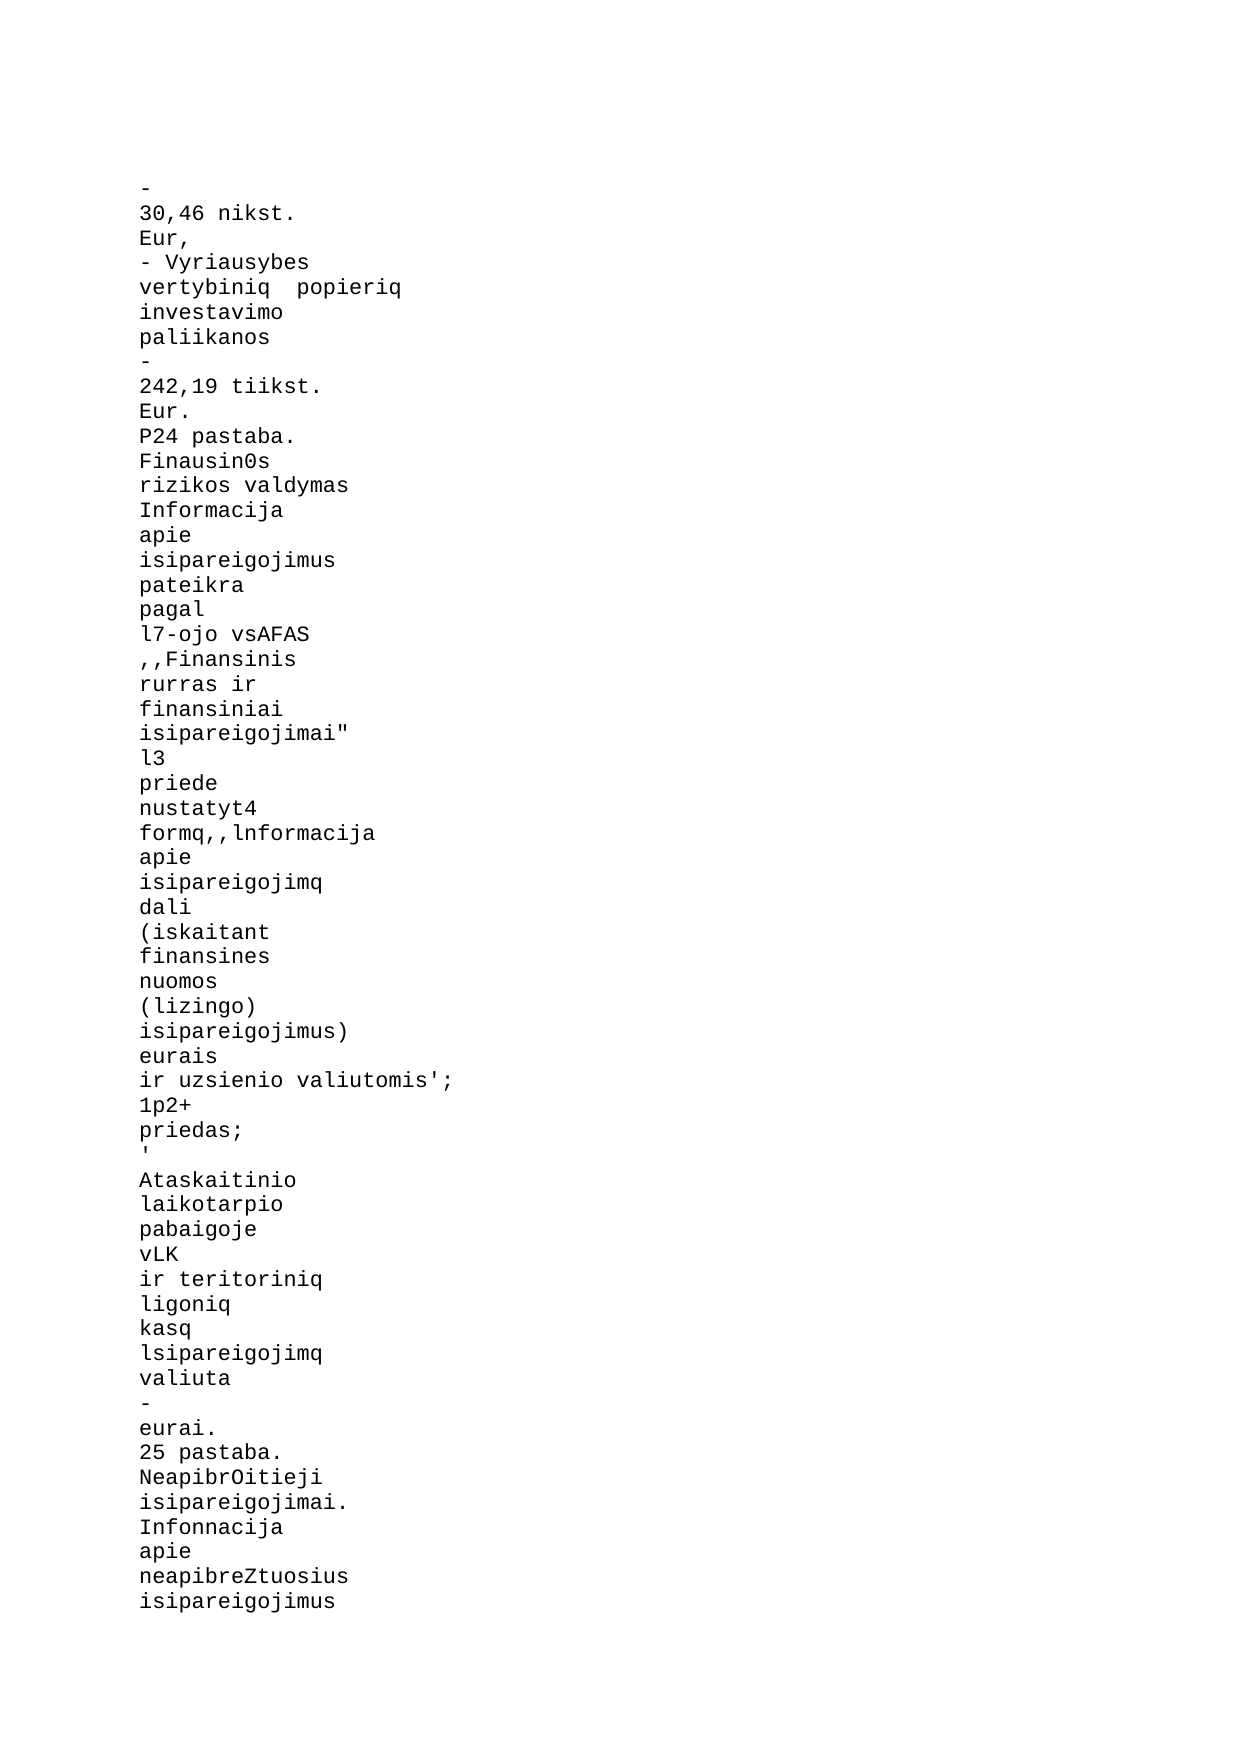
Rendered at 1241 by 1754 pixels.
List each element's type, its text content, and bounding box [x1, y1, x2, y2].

text l7-ojo vsAFAS [139, 623, 1101, 648]
text paliikanos [139, 326, 1101, 351]
text vertybiniq popieriq [139, 276, 1101, 301]
text eurais [139, 1045, 1101, 1070]
text - [139, 1392, 1101, 1417]
text isipareigojimus) [139, 1020, 1101, 1045]
text ir teritoriniq [139, 1268, 1101, 1293]
text Eur, [139, 227, 1101, 252]
text 30,46 nikst. [139, 202, 1101, 227]
text finansines [139, 946, 1101, 971]
text apie [139, 847, 1101, 871]
text ,,Finansinis [139, 648, 1101, 673]
text kasq [139, 1318, 1101, 1342]
text P24 pastaba. [139, 425, 1101, 450]
text ' [139, 1144, 1101, 1169]
text formq,,lnformacija [139, 822, 1101, 847]
text finansiniai [139, 698, 1101, 723]
text neapibreZtuosius [139, 1566, 1101, 1590]
text laikotarpio [139, 1194, 1101, 1218]
text priedas; [139, 1119, 1101, 1144]
text - Vyriausybes [139, 252, 1101, 276]
text (lizingo) [139, 995, 1101, 1020]
text pabaigoje [139, 1218, 1101, 1243]
text isipareigojimai. [139, 1491, 1101, 1516]
text apie [139, 1541, 1101, 1566]
text dali [139, 896, 1101, 921]
text valiuta [139, 1367, 1101, 1392]
text NeapibrOitieji [139, 1466, 1101, 1491]
text ir uzsienio valiutomis'; [139, 1070, 1101, 1094]
text l3 [139, 747, 1101, 772]
text 25 pastaba. [139, 1442, 1101, 1466]
text isipareigojimq [139, 871, 1101, 896]
text - [139, 351, 1101, 376]
text isipareigojimus [139, 549, 1101, 574]
text pateikra [139, 574, 1101, 599]
text (iskaitant [139, 921, 1101, 946]
text Finausin0s [139, 450, 1101, 475]
text nuomos [139, 971, 1101, 995]
text investavimo [139, 301, 1101, 326]
text vLK [139, 1243, 1101, 1268]
text ligoniq [139, 1293, 1101, 1318]
text pagal [139, 599, 1101, 623]
text 1p2+ [139, 1094, 1101, 1119]
text Eur. [139, 400, 1101, 425]
text lsipareigojimq [139, 1342, 1101, 1367]
text rurras ir [139, 673, 1101, 698]
text eurai. [139, 1417, 1101, 1442]
text isipareigojimus [139, 1590, 1101, 1615]
text apie [139, 524, 1101, 549]
text Infonnacija [139, 1516, 1101, 1541]
text priede [139, 772, 1101, 797]
text 242,19 tiikst. [139, 376, 1101, 400]
text rizikos valdymas [139, 475, 1101, 499]
text isipareigojimai" [139, 723, 1101, 747]
text Informacija [139, 499, 1101, 524]
text - [139, 177, 1101, 202]
text Ataskaitinio [139, 1169, 1101, 1194]
text nustatyt4 [139, 797, 1101, 822]
